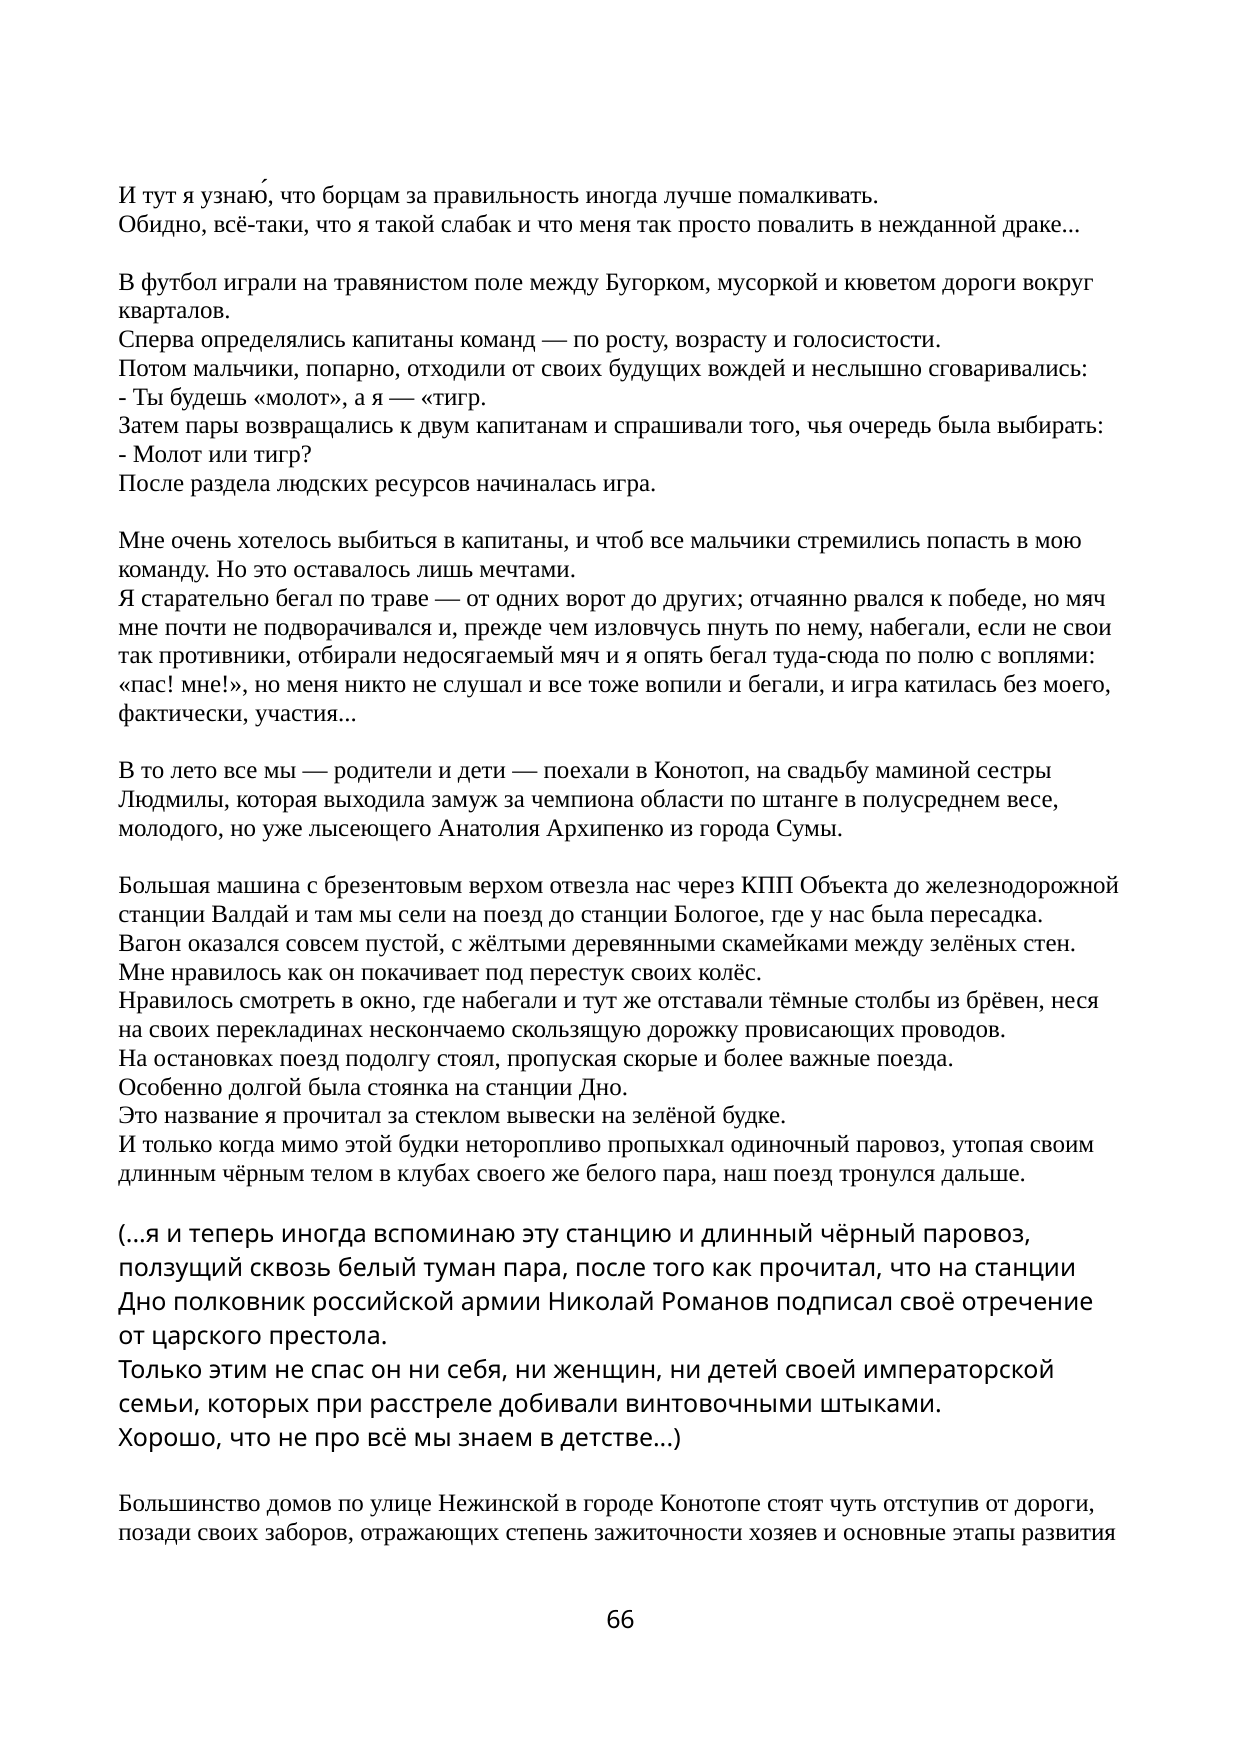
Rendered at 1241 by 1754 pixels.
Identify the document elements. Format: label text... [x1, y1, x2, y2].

text Затем пары возвращались к двум капитанам и спрашивали того, чья очередь была выбирать: [118, 411, 1122, 439]
text - Ты будешь «молот», а я — «тигр. [118, 382, 1122, 411]
text Сперва определялись капитаны команд — по росту, возрасту и голосистости. [118, 324, 1122, 353]
text Потом мальчики, попарно, отходили от своих будущих вождей и неслышно сговаривались: [118, 353, 1122, 382]
text Вагон оказался совсем пустой, с жёлтыми деревянными скамейками между зелёных стен. [118, 928, 1122, 957]
text Большинство домов по улице Нежинской в городе Конотопе стоят чуть отступив от дороги, позади своих заборов, отражающих степень зажиточности хозяев и основные этапы развития [118, 1488, 1122, 1546]
text Особенно долгой была стоянка на станции Дно. [118, 1072, 1122, 1101]
text Я старательно бегал по траве — от одних ворот до других; отчаянно рвался к победе, но мяч мне почти не подворачивался и, прежде чем изловчусь пнуть по нему, набегали, если не свои так противники, отбирали недосягаемый мяч и я опять бегал туда-сюда по полю с воплями: «пас! мне!», но меня никто не слушал и все тоже вопили и бегали, и игра катилась без моего, фактически, участия... [118, 583, 1122, 727]
text Это название я прочитал за стеклом вывески на зелёной будке. [118, 1101, 1122, 1129]
text Мне нравилось как он покачивает под перестук своих колёс. [118, 957, 1122, 986]
text Мне очень хотелось выбиться в капитаны, и чтоб все мальчики стремились попасть в мою команду. Но это оставалось лишь мечтами. [118, 526, 1122, 583]
text После раздела людских ресурсов начиналась игра. [118, 468, 1122, 497]
text В то лето все мы — родители и дети — поехали в Конотоп, на свадьбу маминой сестры Людмилы, которая выходила замуж за чемпиона области по штанге в полусреднем весе, молодого, но уже лысеющего Анатолия Архипенко из города Сумы. [118, 756, 1122, 842]
text (...я и теперь иногда вспоминаю эту станцию и длинный чёрный паровоз, ползущий сквозь белый туман пара, после того как прочитал, что на станции Дно полковник российской армии Николай Романов подписал своё отречение от царского престола. [118, 1216, 1122, 1352]
text Только этим не спас он ни себя, ни женщин, ни детей своей императорской семьи, которых при расстреле добивали винтовочными штыками. [118, 1352, 1122, 1420]
text - Молот или тигр? [118, 439, 1122, 468]
text Большая машина с брезентовым верхом отвезла нас через КПП Объекта до железнодорожной станции Валдай и там мы сели на поезд до станции Бологое, где у нас была пересадка. [118, 871, 1122, 928]
text В футбол играли на травянистом поле между Бугорком, мусоркой и кюветом дороги вокруг кварталов. [118, 267, 1122, 324]
text Хорошо, что не про всё мы знаем в детстве...) [118, 1420, 1122, 1454]
text Обидно, всё-таки, что я такой слабак и что меня так просто повалить в нежданной драке... [118, 209, 1122, 238]
text На остановках поезд подолгу стоял, пропуская скорые и более важные поезда. [118, 1043, 1122, 1072]
text И только когда мимо этой будки неторопливо пропыхкал одиночный паровоз, утопая своим длинным чёрным телом в клубах своего же белого пара, наш поезд тронулся дальше. [118, 1129, 1122, 1187]
text И тут я узнаю́, что борцам за правильность иногда лучше помалкивать. [118, 178, 1122, 209]
text Нравилось смотреть в окно, где набегали и тут же отставали тёмные столбы из брёвен, неся на своих перекладинах нескончаемо скользящую дорожку провисающих проводов. [118, 986, 1122, 1043]
